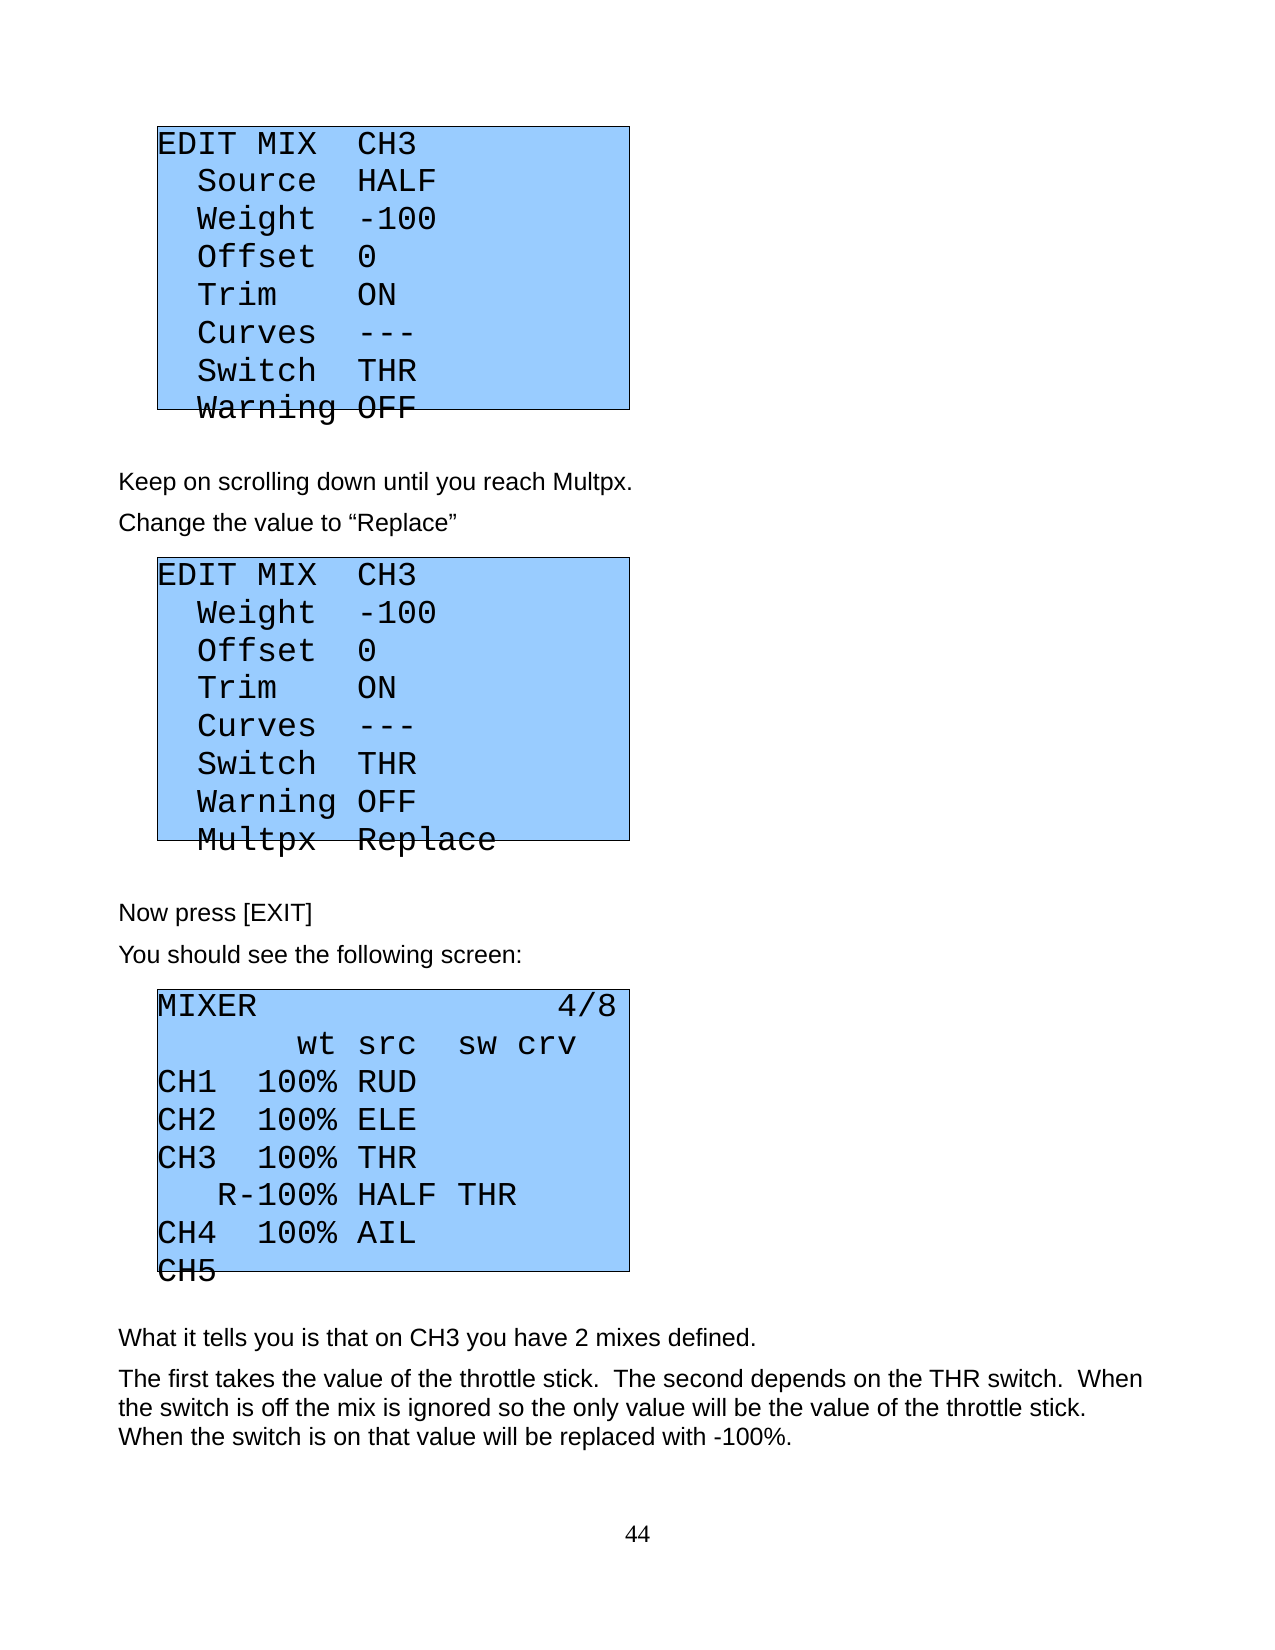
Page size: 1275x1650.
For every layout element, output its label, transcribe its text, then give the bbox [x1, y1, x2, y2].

text Now press [EXIT] [118, 898, 1157, 927]
text The first takes the value of the throttle stick. The second depends on the THR switch. When the switch is off the mix is ignored so the only value will be the value of the throttle stick. When the switch is on that value will be replaced with -100%. [118, 1364, 1157, 1451]
text Keep on scrolling down until you reach Multpx. [118, 467, 1157, 496]
text You should see the following screen: [118, 939, 1157, 968]
text Change the value to “Replace” [118, 508, 1157, 537]
text What it tells you is that on CH3 you have 2 mixes defined. [118, 1323, 1157, 1352]
